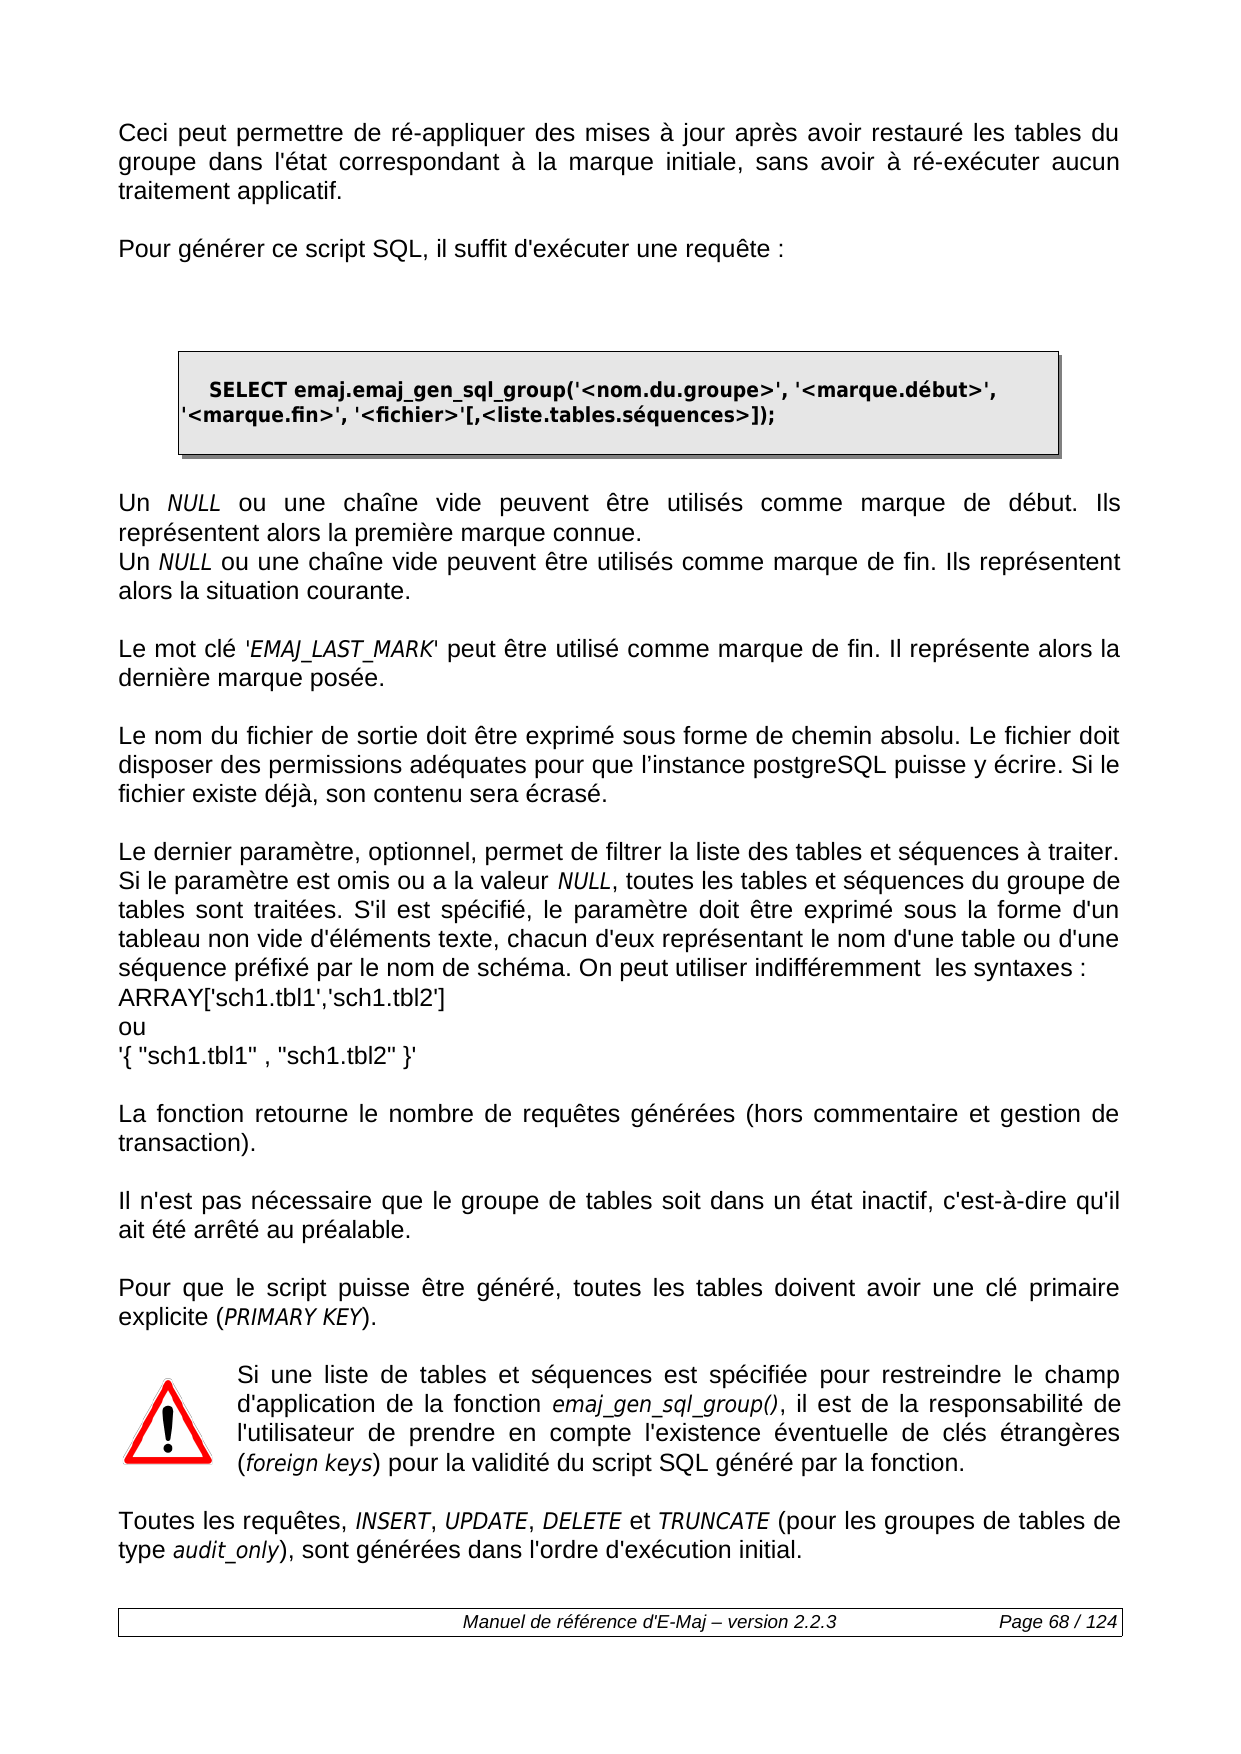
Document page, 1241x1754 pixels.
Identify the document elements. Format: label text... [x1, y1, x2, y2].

text Si une liste de tables et séquences est spécifiée pour restreindre le champ d'application de la fonction emaj_gen_sql_group(), il est de la responsabilité de l'utilisateur de prendre en compte l'existence éventuelle de clés étrangères (foreign keys) pour la validité du script SQL généré par la fonction. [237, 1360, 1122, 1476]
text Le dernier paramètre, optionnel, permet de filtrer la liste des tables et séquences à traiter. Si le paramètre est omis ou a la valeur NULL, toutes les tables et séquences du groupe de tables sont traitées. S'il est spécifié, le paramètre doit être exprimé sous la forme d'un tableau non vide d'éléments texte, chacun d'eux représentant le nom d'une table ou d'une séquence préfixé par le nom de schéma. On peut utiliser indifféremment les syntaxes : [118, 837, 1122, 982]
text '{ "sch1.tbl1" , "sch1.tbl2" }' [118, 1041, 1122, 1069]
text Pour générer ce script SQL, il suffit d'exécuter une requête : [118, 234, 1122, 263]
text La fonction retourne le nombre de requêtes générées (hors commentaire et gestion de transaction). [118, 1099, 1122, 1157]
picture [122, 1378, 213, 1465]
text Il n'est pas nécessaire que le groupe de tables soit dans un état inactif, c'est-à-dire qu'il ait été arrêté au préalable. [118, 1186, 1122, 1244]
text Pour que le script puisse être généré, toutes les tables doivent avoir une clé primaire explicite (PRIMARY KEY). [118, 1273, 1122, 1331]
text Le mot clé 'EMAJ_LAST_MARK' peut être utilisé comme marque de fin. Il représente alors la dernière marque posée. [118, 634, 1122, 692]
text Ceci peut permettre de ré-appliquer des mises à jour après avoir restauré les tables du groupe dans l'état correspondant à la marque initiale, sans avoir à ré-exécuter aucun traitement applicatif. [118, 118, 1122, 205]
text Un NULL ou une chaîne vide peuvent être utilisés comme marque de fin. Ils représentent alors la situation courante. [118, 546, 1122, 604]
text ARRAY['sch1.tbl1','sch1.tbl2'] [118, 982, 1122, 1011]
text Toutes les requêtes, INSERT, UPDATE, DELETE et TRUNCATE (pour les groupes de tables de type audit_only), sont générées dans l'ordre d'exécution initial. [118, 1506, 1122, 1564]
text Le nom du fichier de sortie doit être exprimé sous forme de chemin absolu. Le fichier doit disposer des permissions adéquates pour que l’instance postgreSQL puisse y écrire. Si le fichier existe déjà, son contenu sera écrasé. [118, 721, 1122, 808]
text Un NULL ou une chaîne vide peuvent être utilisés comme marque de début. Ils représentent alors la première marque connue. [118, 488, 1122, 546]
text ou [118, 1011, 1122, 1041]
text SELECT emaj.emaj_gen_sql_group('<nom.du.groupe>', '<marque.début>', '<marque.fin>', '<fichier>'[,<liste.tables.séquences>]); [179, 375, 1058, 424]
